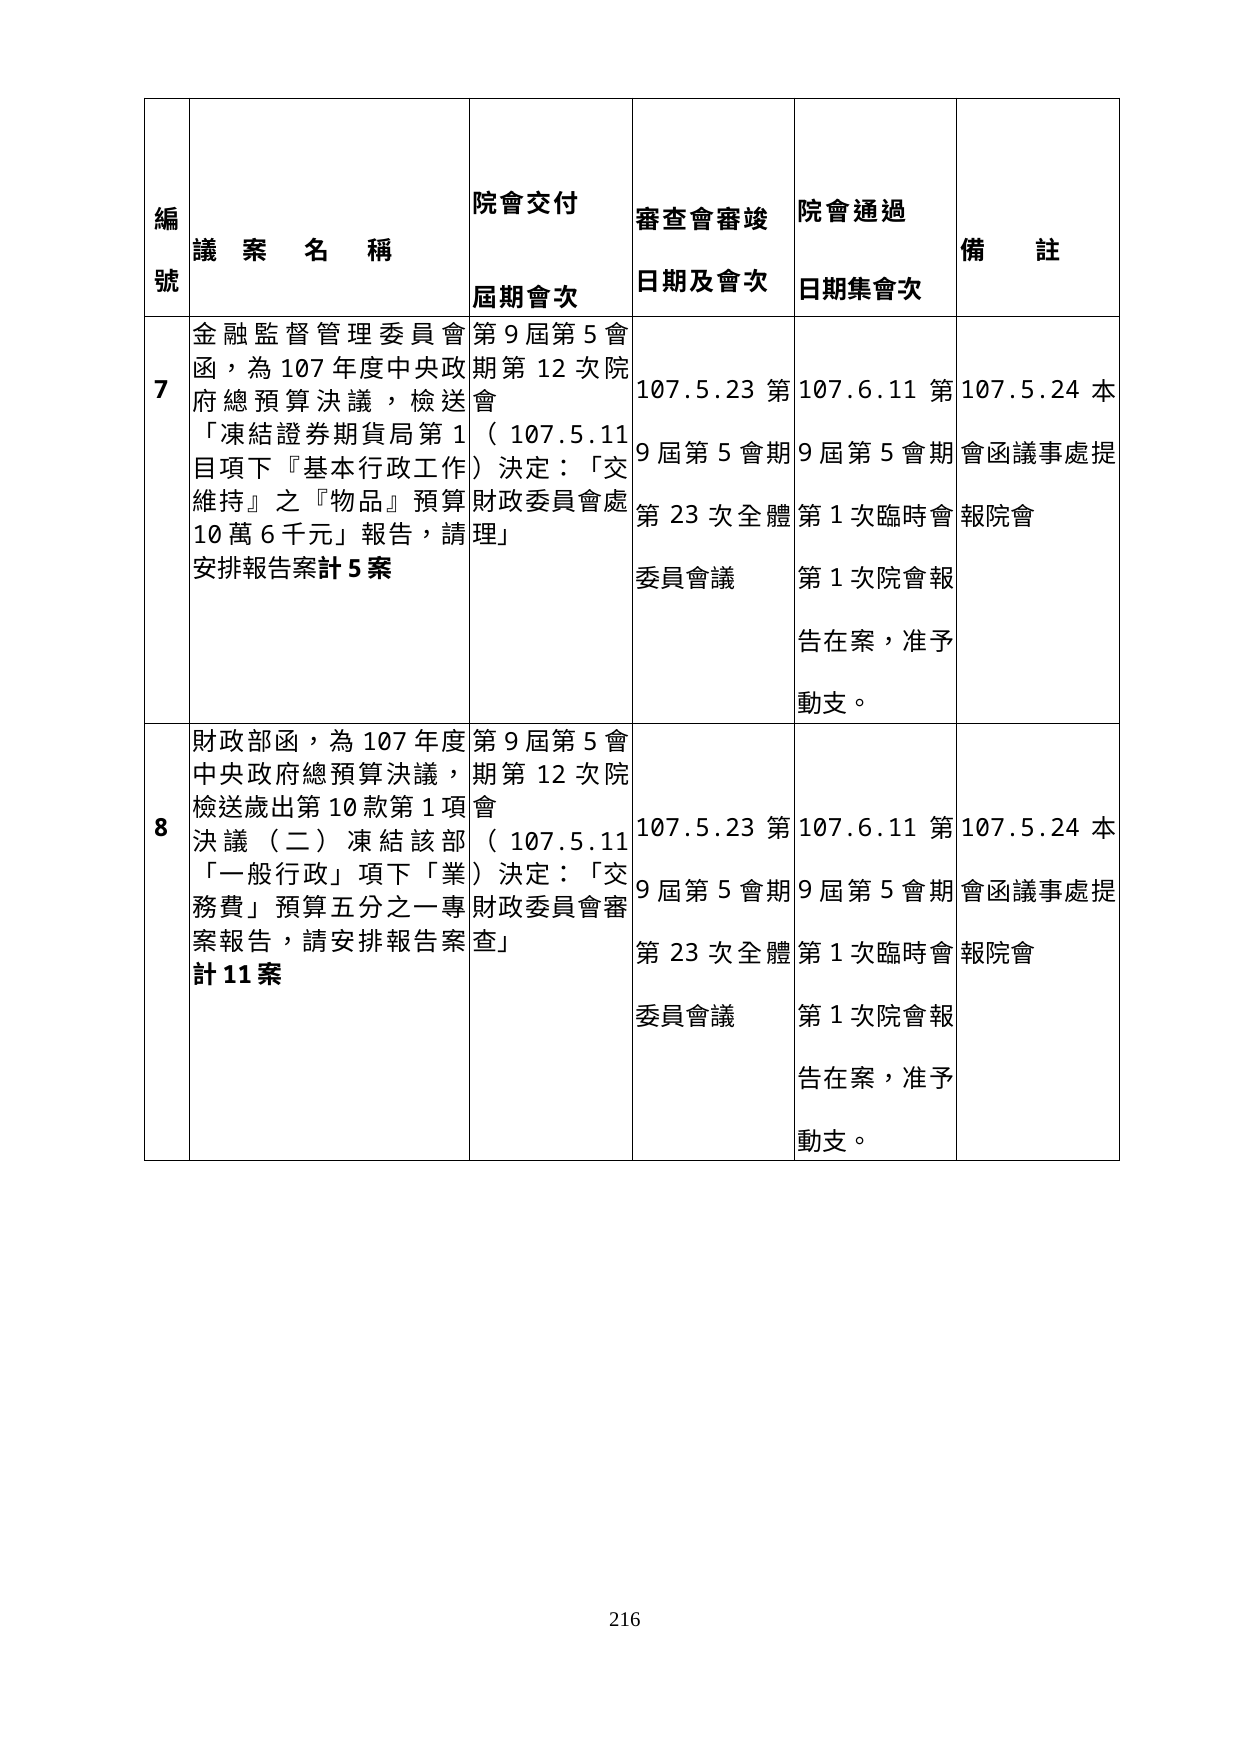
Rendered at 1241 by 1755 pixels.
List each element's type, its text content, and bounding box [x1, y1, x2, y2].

table_header 備 註 [957, 99, 1119, 316]
table_cell 第9屆第5會期第12次院會（107.5.11）決定：「交財政委員會審查」 [470, 724, 632, 1160]
table_cell 財政部函，為107年度中央政府總預算決議，檢送歲出第10款第1項決議（二）凍結該部「一般行政」項下「業務費」預算五分之一專案報告，請安排報告案計11案 [190, 724, 469, 1160]
table_cell [145, 317, 189, 722]
table_cell 107.6.11第9屆第5會期第1次臨時會第1次院會報告在案，准予動支。 [795, 724, 956, 1160]
table_cell [145, 724, 189, 1160]
table_cell 第9屆第5會期第12次院會（107.5.11）決定：「交財政委員會處理」 [470, 317, 632, 722]
table_cell 107.5.24本會函議事處提報院會 [957, 724, 1119, 1160]
table_cell 107.6.11第9屆第5會期第1次臨時會第1次院會報告在案，准予動支。 [795, 317, 956, 722]
table_cell 107.5.23第9屆第5會期第23次全體委員會議 [633, 317, 794, 722]
table_cell 金融監督管理委員會函，為107年度中央政府總預算決議，檢送「凍結證券期貨局第1目項下『基本行政工作維持』之『物品』預算10萬6千元」報告，請安排報告案計5案 [190, 317, 469, 722]
table_header 編號 [145, 99, 189, 316]
table_header 審查會審竣日期及會次 [633, 99, 794, 316]
table_header 議 案 名 稱 [190, 99, 469, 316]
table_cell 107.5.23第9屆第5會期第23次全體委員會議 [633, 724, 794, 1160]
table_header 院會交付 屆期會次 [470, 99, 632, 316]
table_header 院會通過 日期集會次 [795, 99, 956, 316]
table_cell 107.5.24本會函議事處提報院會 [957, 317, 1119, 722]
